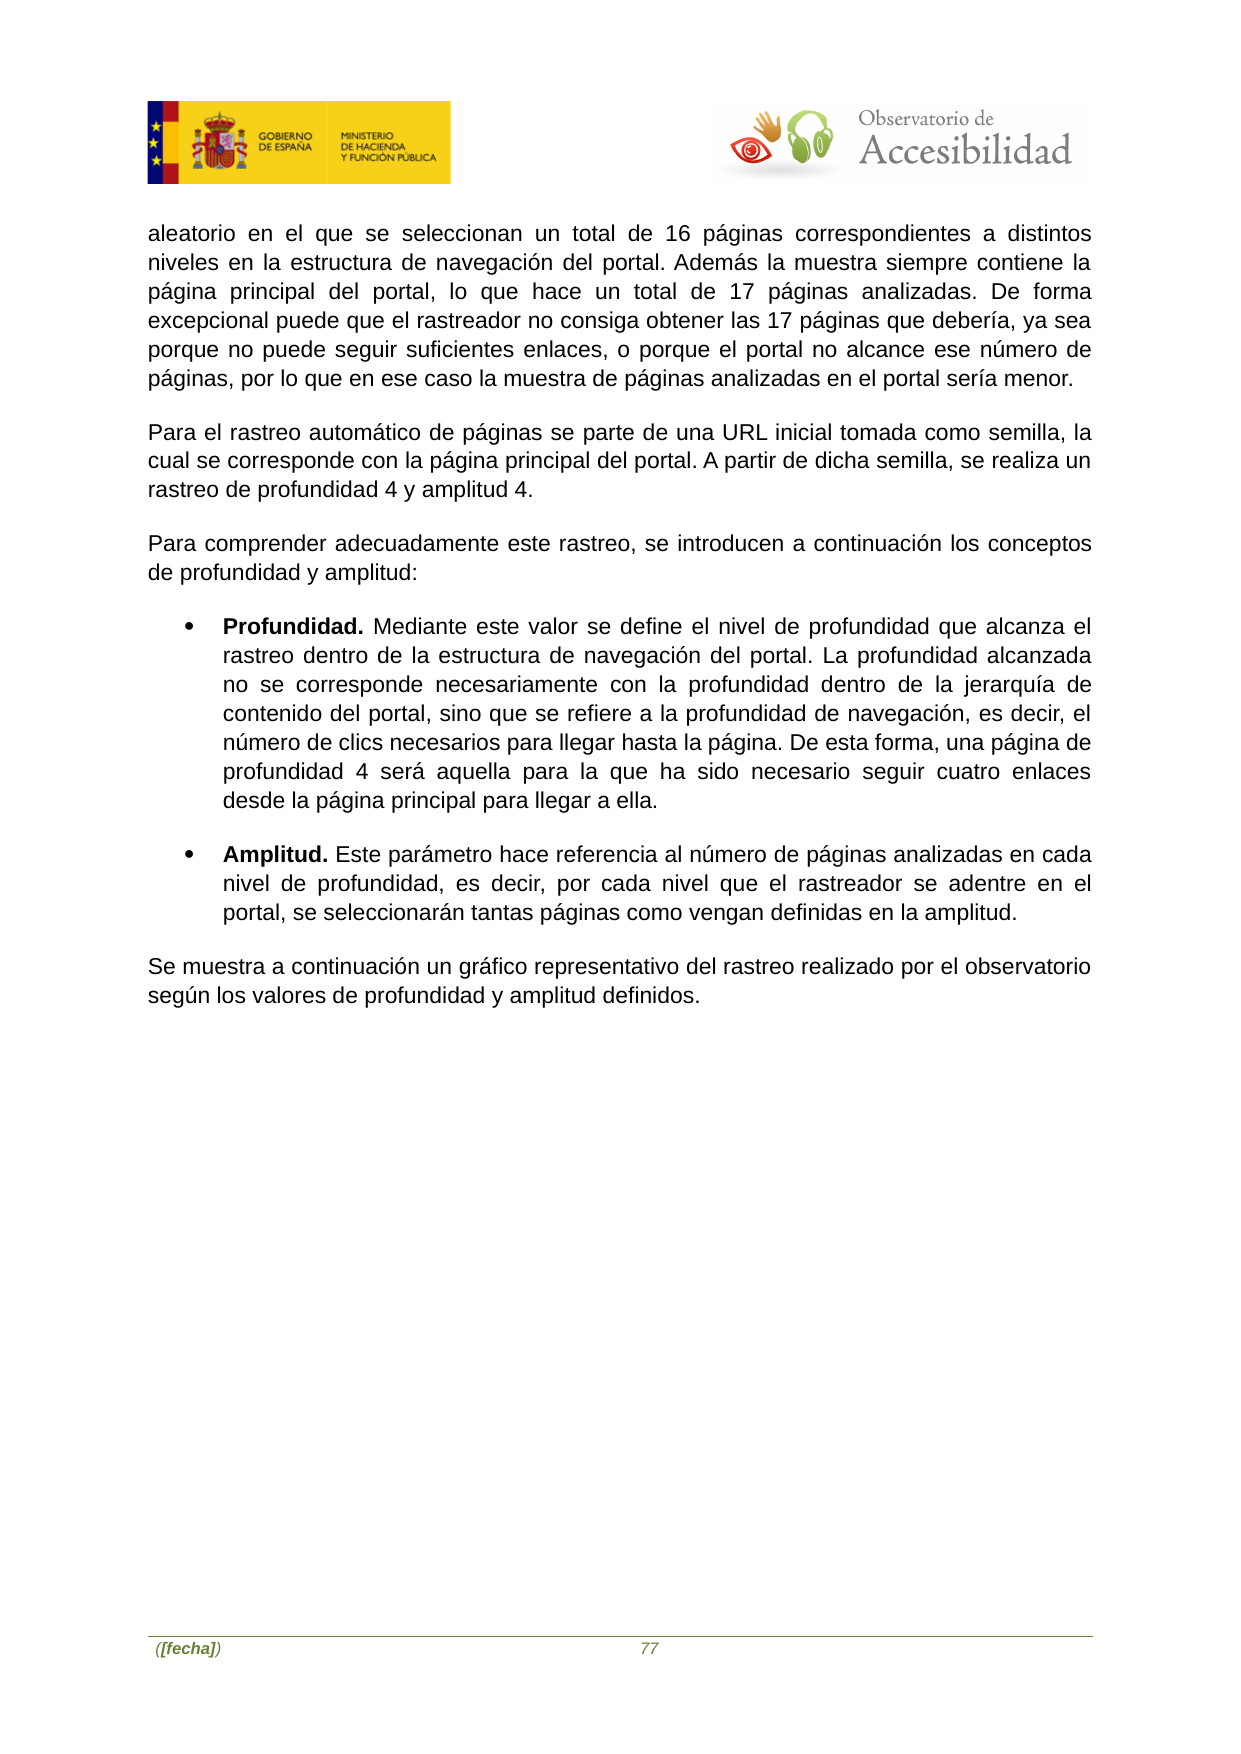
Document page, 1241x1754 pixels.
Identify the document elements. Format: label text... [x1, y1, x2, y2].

list Amplitud. Este parámetro hace referencia al número de páginas analizadas en cada nivel de profundidad, es decir, por cada nivel que el rastreador se adentre en el portal, se seleccionarán tantas páginas como vengan definidas en la amplitud. [185, 841, 1092, 925]
text Para el rastreo automático de páginas se parte de una URL inicial tomada como semilla, la cual se corresponde con la página principal del portal. A partir de dicha semilla, se realiza un rastreo de profundidad 4 y amplitud 4. [148, 418, 1092, 503]
text Se muestra a continuación un gráfico representativo del rastreo realizado por el observatorio según los valores de profundidad y amplitud definidos. [148, 953, 1092, 1008]
picture [147, 101, 451, 184]
text Para comprender adecuadamente este rastreo, se introducen a continuación los conceptos de profundidad y amplitud: [148, 530, 1092, 586]
picture [710, 101, 1086, 184]
list Profundidad. Mediante este valor se define el nivel de profundidad que alcanza el rastreo dentro de la estructura de navegación del portal. La profundidad alcanzada no se corresponde necesariamente con la profundidad dentro de la jerarquía de contenido del portal, sino que se refiere a la profundidad de navegación, es decir, el número de clics necesarios para llegar hasta la página. De esta forma, una página de profundidad 4 será aquella para la que ha sido necesario seguir cuatro enlaces desde la página principal para llegar a ella. [185, 613, 1092, 813]
text aleatorio en el que se seleccionan un total de 16 páginas correspondientes a distintos niveles en la estructura de navegación del portal. Además la muestra siempre contiene la página principal del portal, lo que hace un total de 17 páginas analizadas. De forma excepcional puede que el rastreador no consiga obtener las 17 páginas que debería, ya sea porque no puede seguir suficientes enlaces, o porque el portal no alcance ese número de páginas, por lo que en ese caso la muestra de páginas analizadas en el portal sería menor. [148, 220, 1092, 391]
